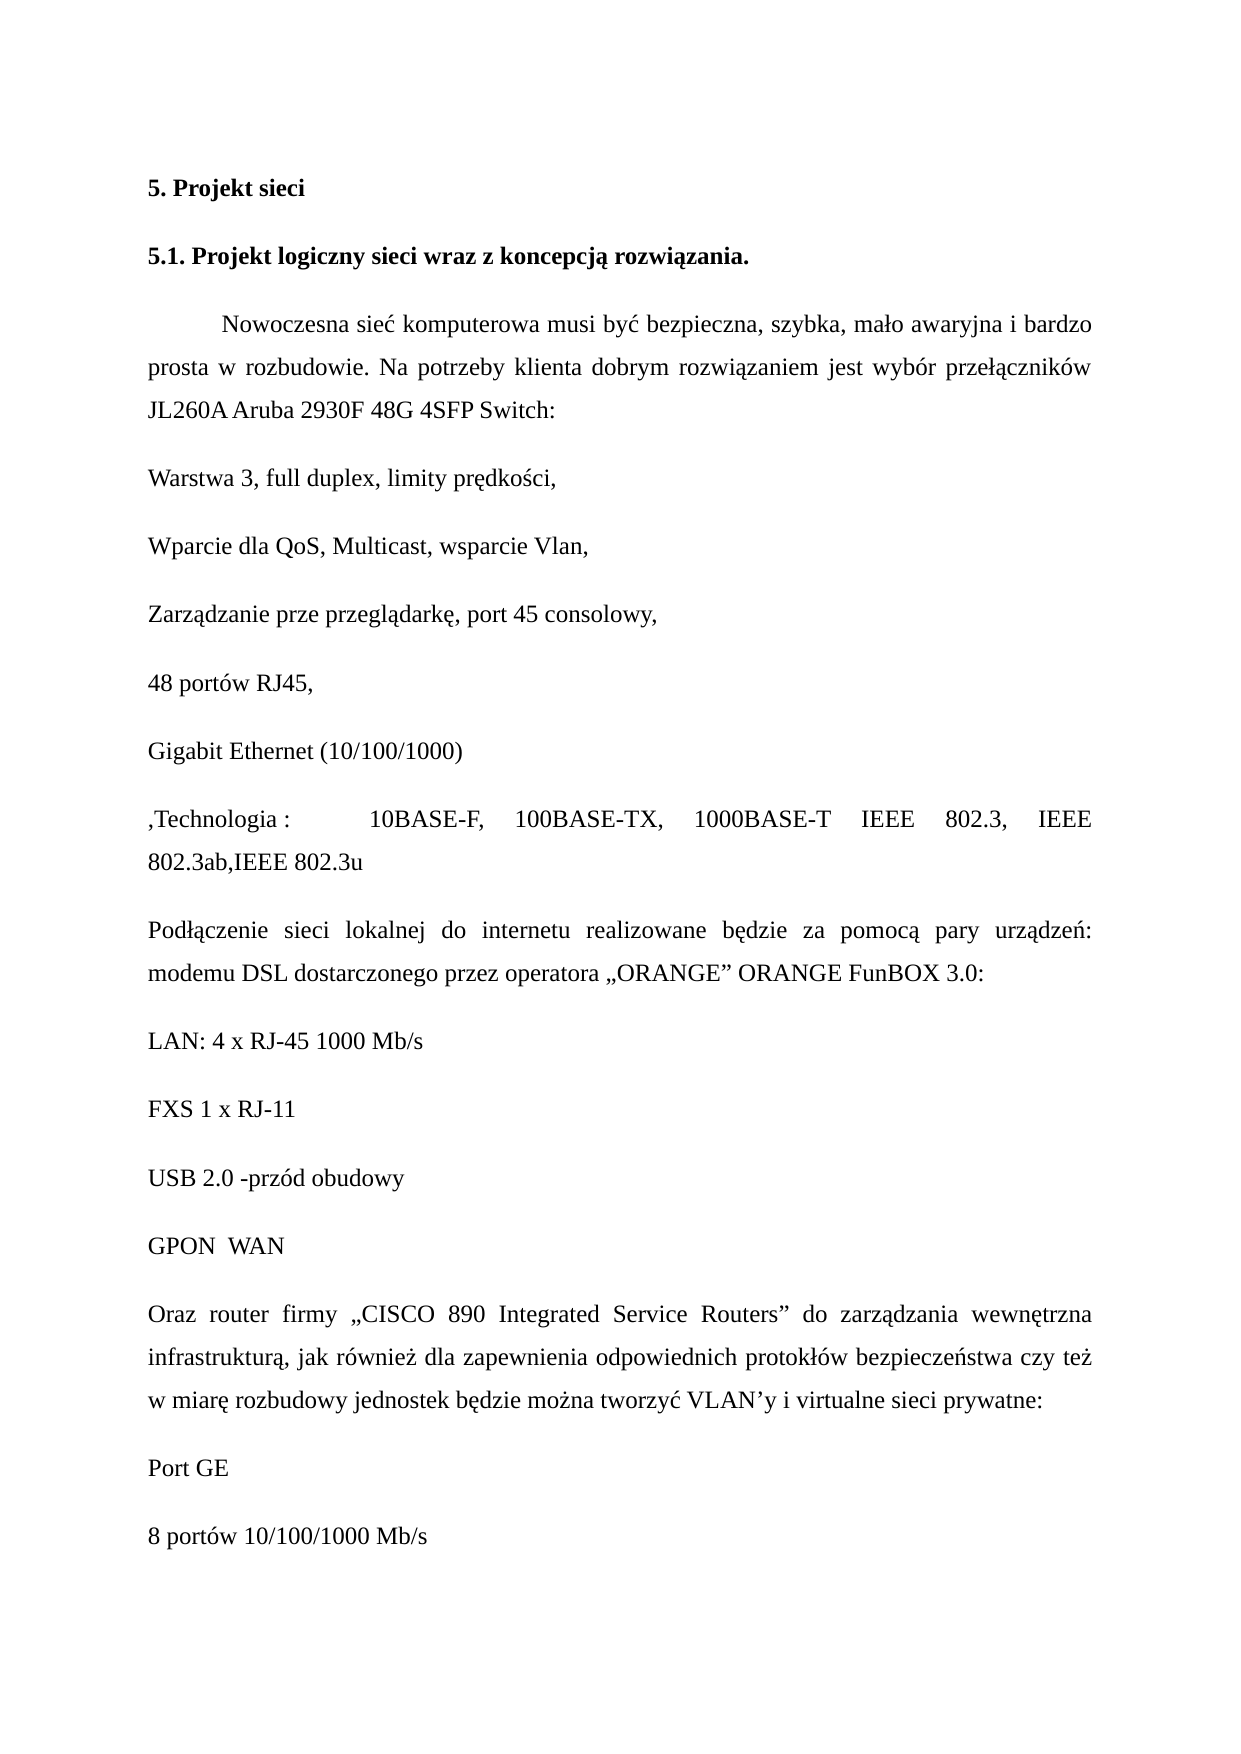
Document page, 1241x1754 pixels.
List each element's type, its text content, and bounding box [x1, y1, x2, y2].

subtitle Zarządzanie prze przeglądarkę, port 45 consolowy, [148, 599, 1093, 628]
subtitle ,Technologia : 10BASE-F, 100BASE-TX, 1000BASE-T IEEE 802.3, IEEE 802.3ab,IEEE 802.3u [148, 804, 1093, 876]
subtitle USB 2.0 -przód obudowy [148, 1163, 1093, 1191]
subtitle Port GE [148, 1453, 1093, 1482]
subtitle Podłączenie sieci lokalnej do internetu realizowane będzie za pomocą pary urządzeń: modemu DSL dostarczonego przez operatora „ORANGE” ORANGE FunBOX 3.0: [148, 915, 1093, 987]
subtitle 48 portów RJ45, [148, 668, 1093, 696]
subtitle 8 portów 10/100/1000 Mb/s [148, 1521, 1093, 1550]
subtitle Nowoczesna sieć komputerowa musi być bezpieczna, szybka, mało awaryjna i bardzo prosta w rozbudowie. Na potrzeby klienta dobrym rozwiązaniem jest wybór przełączników JL260A Aruba 2930F 48G 4SFP Switch: [148, 309, 1093, 424]
subtitle GPON WAN [148, 1231, 1093, 1259]
subtitle LAN: 4 x RJ-45 1000 Mb/s [148, 1026, 1093, 1055]
subtitle Warstwa 3, full duplex, limity prędkości, [148, 463, 1093, 492]
subtitle Oraz router firmy „CISCO 890 Integrated Service Routers” do zarządzania wewnętrzna infrastrukturą, jak również dla zapewnienia odpowiednich protokłów bezpieczeństwa czy też w miarę rozbudowy jednostek będzie można tworzyć VLAN’y i virtualne sieci prywatne: [148, 1299, 1093, 1414]
subtitle Wparcie dla QoS, Multicast, wsparcie Vlan, [148, 531, 1093, 560]
subtitle FXS 1 x RJ-11 [148, 1094, 1093, 1123]
subtitle Gigabit Ethernet (10/100/1000) [148, 736, 1093, 764]
subtitle 5. Projekt sieci [148, 173, 1093, 201]
subtitle 5.1. Projekt logiczny sieci wraz z koncepcją rozwiązania. [148, 241, 1093, 269]
